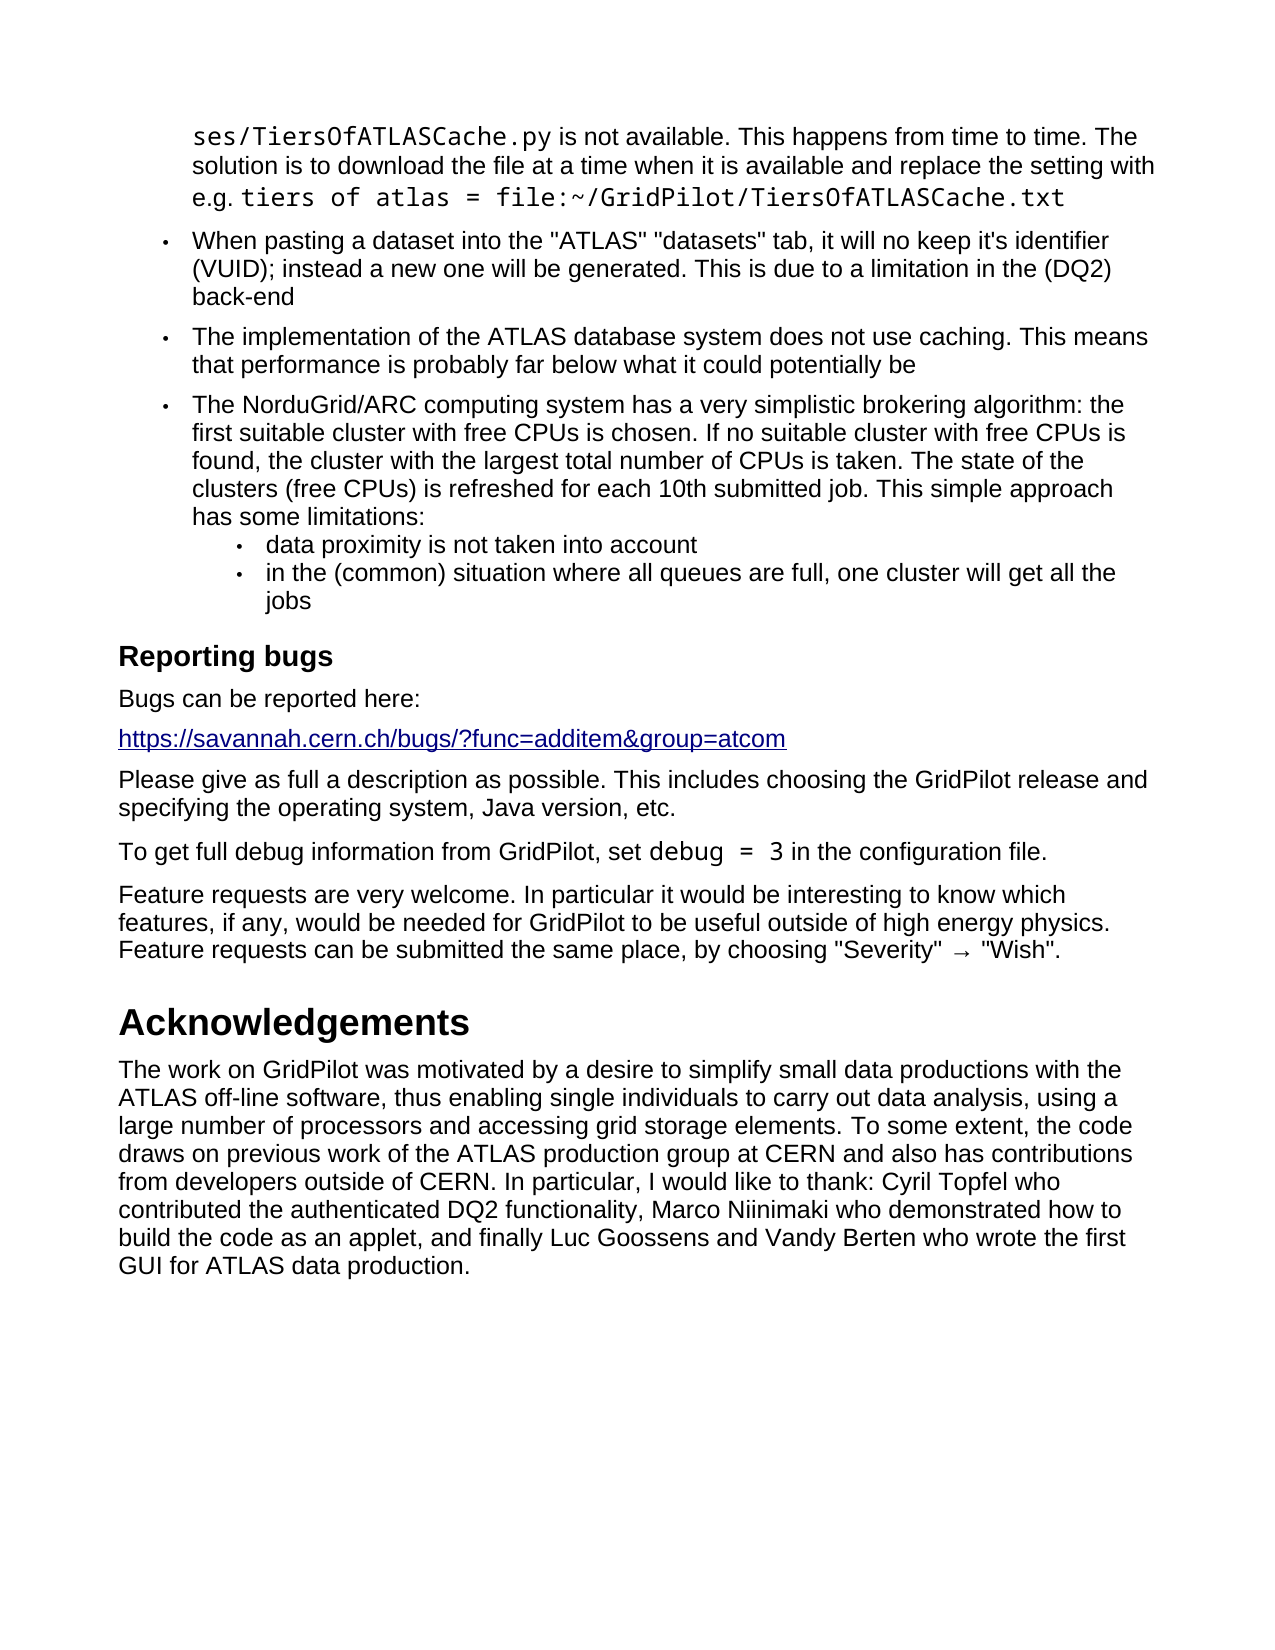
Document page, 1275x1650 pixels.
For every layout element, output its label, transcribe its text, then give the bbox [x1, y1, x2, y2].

list data proximity is not taken into account [236, 531, 1157, 559]
list When pasting a dataset into the "ATLAS" "datasets" tab, it will no keep it's identifier (VUID); instead a new one will be generated. This is due to a limitation in the (DQ2) back-end [162, 227, 1157, 310]
text The work on GridPilot was motivated by a desire to simplify small data productions with the ATLAS off-line software, thus enabling single individuals to carry out data analysis, using a large number of processors and accessing grid storage elements. To some extent, the code draws on previous work of the ATLAS production group at CERN and also has contributions from developers outside of CERN. In particular, I would like to thank: Cyril Topfel who contributed the authenticated DQ2 functionality, Marco Niinimaki who demonstrated how to build the code as an applet, and finally Luc Goossens and Vandy Berten who wrote the first GUI for ATLAS data production. [118, 1056, 1157, 1279]
list The NorduGrid/ARC computing system has a very simplistic brokering algorithm: the first suitable cluster with free CPUs is chosen. If no suitable cluster with free CPUs is found, the cluster with the largest total number of CPUs is taken. The state of the clusters (free CPUs) is refreshed for each 10th submitted job. This simple approach has some limitations: [162, 391, 1157, 531]
subtitle Reporting bugs [118, 639, 1157, 672]
text Bugs can be reported here: [118, 685, 1157, 713]
list The implementation of the ATLAS database system does not use caching. This means that performance is probably far below what it could potentially be [162, 323, 1157, 379]
list in the (common) situation where all queues are full, one cluster will get all the jobs [236, 559, 1157, 614]
text Feature requests are very welcome. In particular it would be interesting to know which features, if any, would be needed for GridPilot to be useful outside of high energy physics. Feature requests can be submitted the same place, by choosing "Severity" → "Wish". [118, 880, 1157, 964]
text https://savannah.cern.ch/bugs/?func=additem&group=atcom [118, 725, 1157, 753]
text To get full debug information from GridPilot, set debug = 3 in the configuration file. [118, 834, 1157, 868]
list ses/TiersOfATLASCache.py is not available. This happens from time to time. The solution is to download the file at a time when it is available and replace the setting with e.g. tiers of atlas = file:~/GridPilot/TiersOfATLASCache.txt [162, 118, 1157, 214]
subtitle Acknowledgements [118, 1002, 1157, 1043]
text Please give as full a description as possible. This includes choosing the GridPilot release and specifying the operating system, Java version, etc. [118, 766, 1157, 821]
